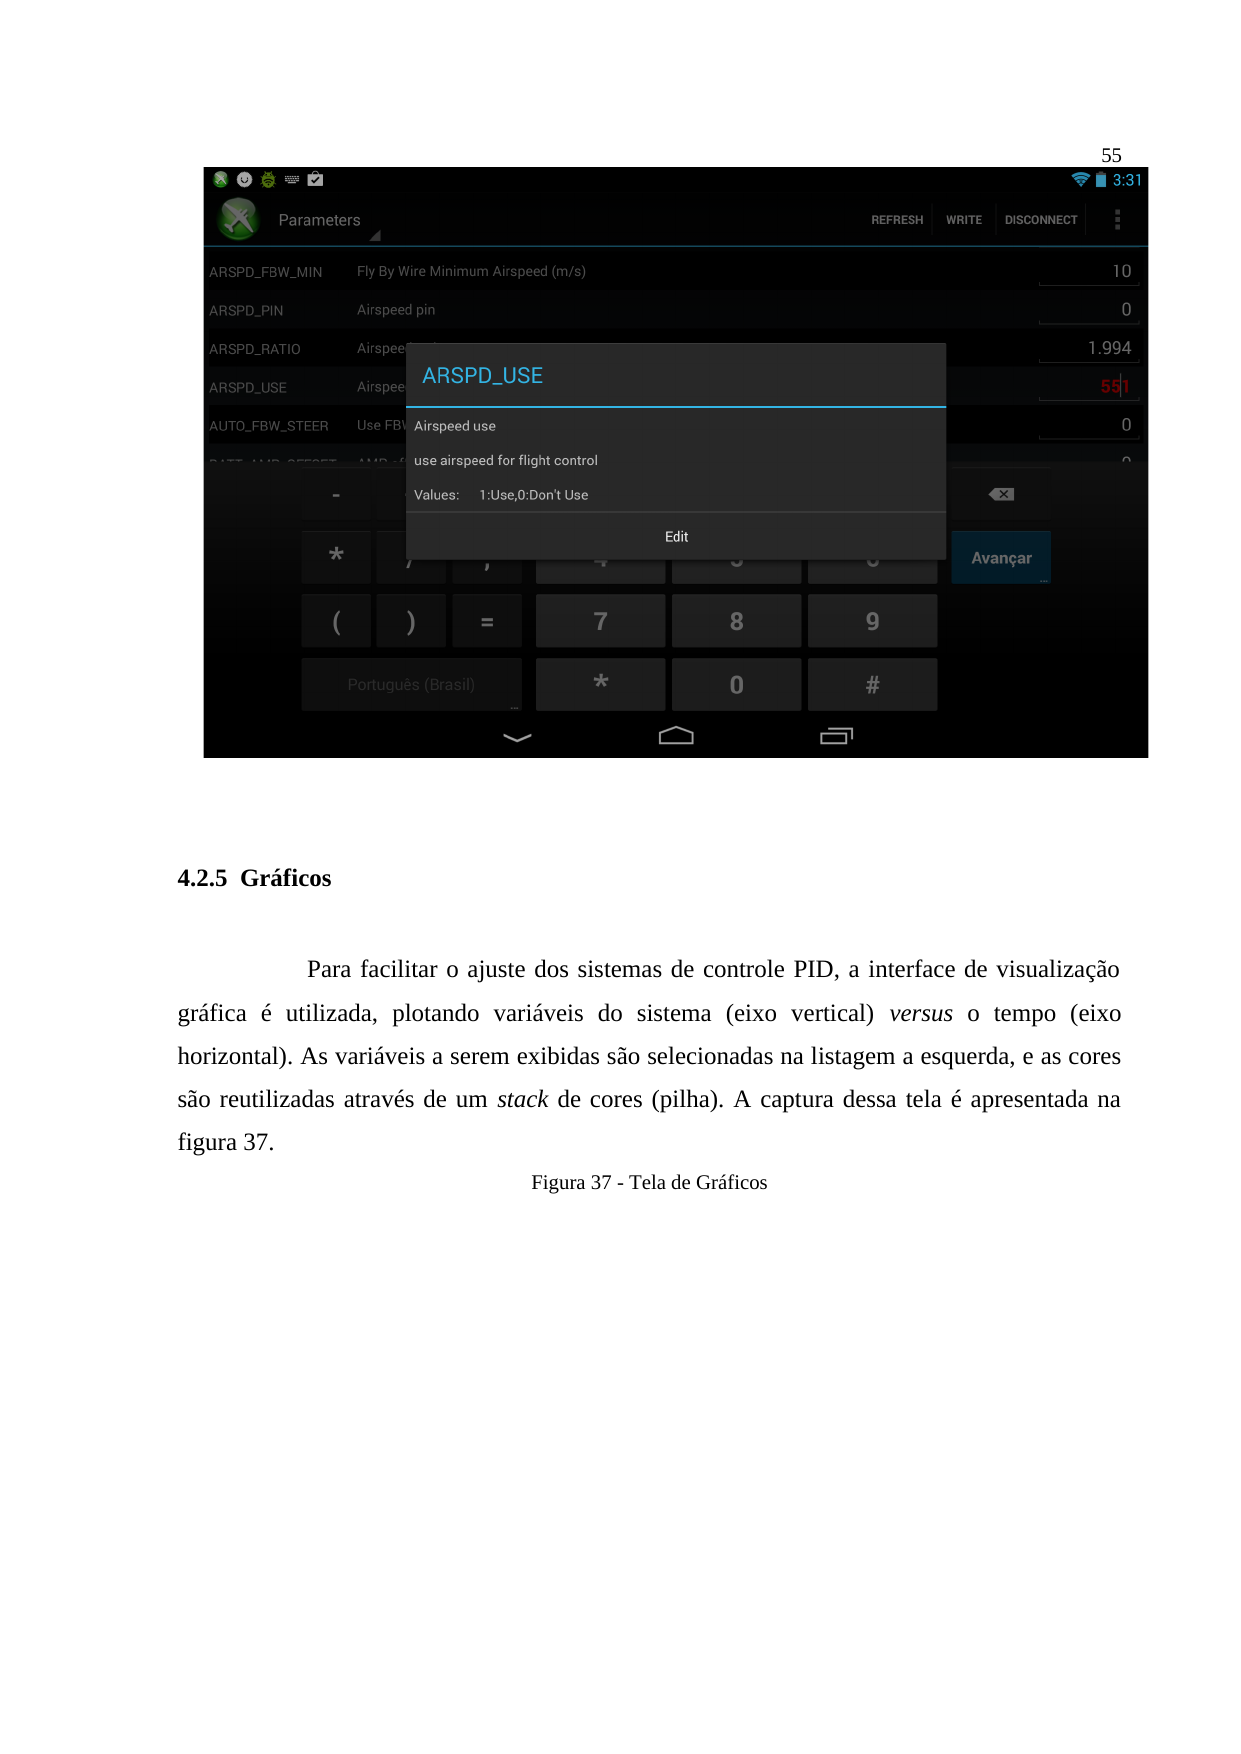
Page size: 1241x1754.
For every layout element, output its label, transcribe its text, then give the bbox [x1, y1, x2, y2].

picture [203, 167, 1149, 758]
list Tela de Gráficos [177, 1170, 1122, 1194]
text Para facilitar o ajuste dos sistemas de controle PID, a interface de visualização gráfica é utilizada, plotando variáveis do sistema (eixo vertical) versus o tempo (eixo horizontal). As variáveis a serem exibidas são selecionadas na listagem a esquerda, e as cores são reutilizadas através de um stack de cores (pilha). A captura dessa tela é apresentada na figura 37. [177, 954, 1122, 1156]
subtitle Gráficos [177, 863, 1122, 892]
